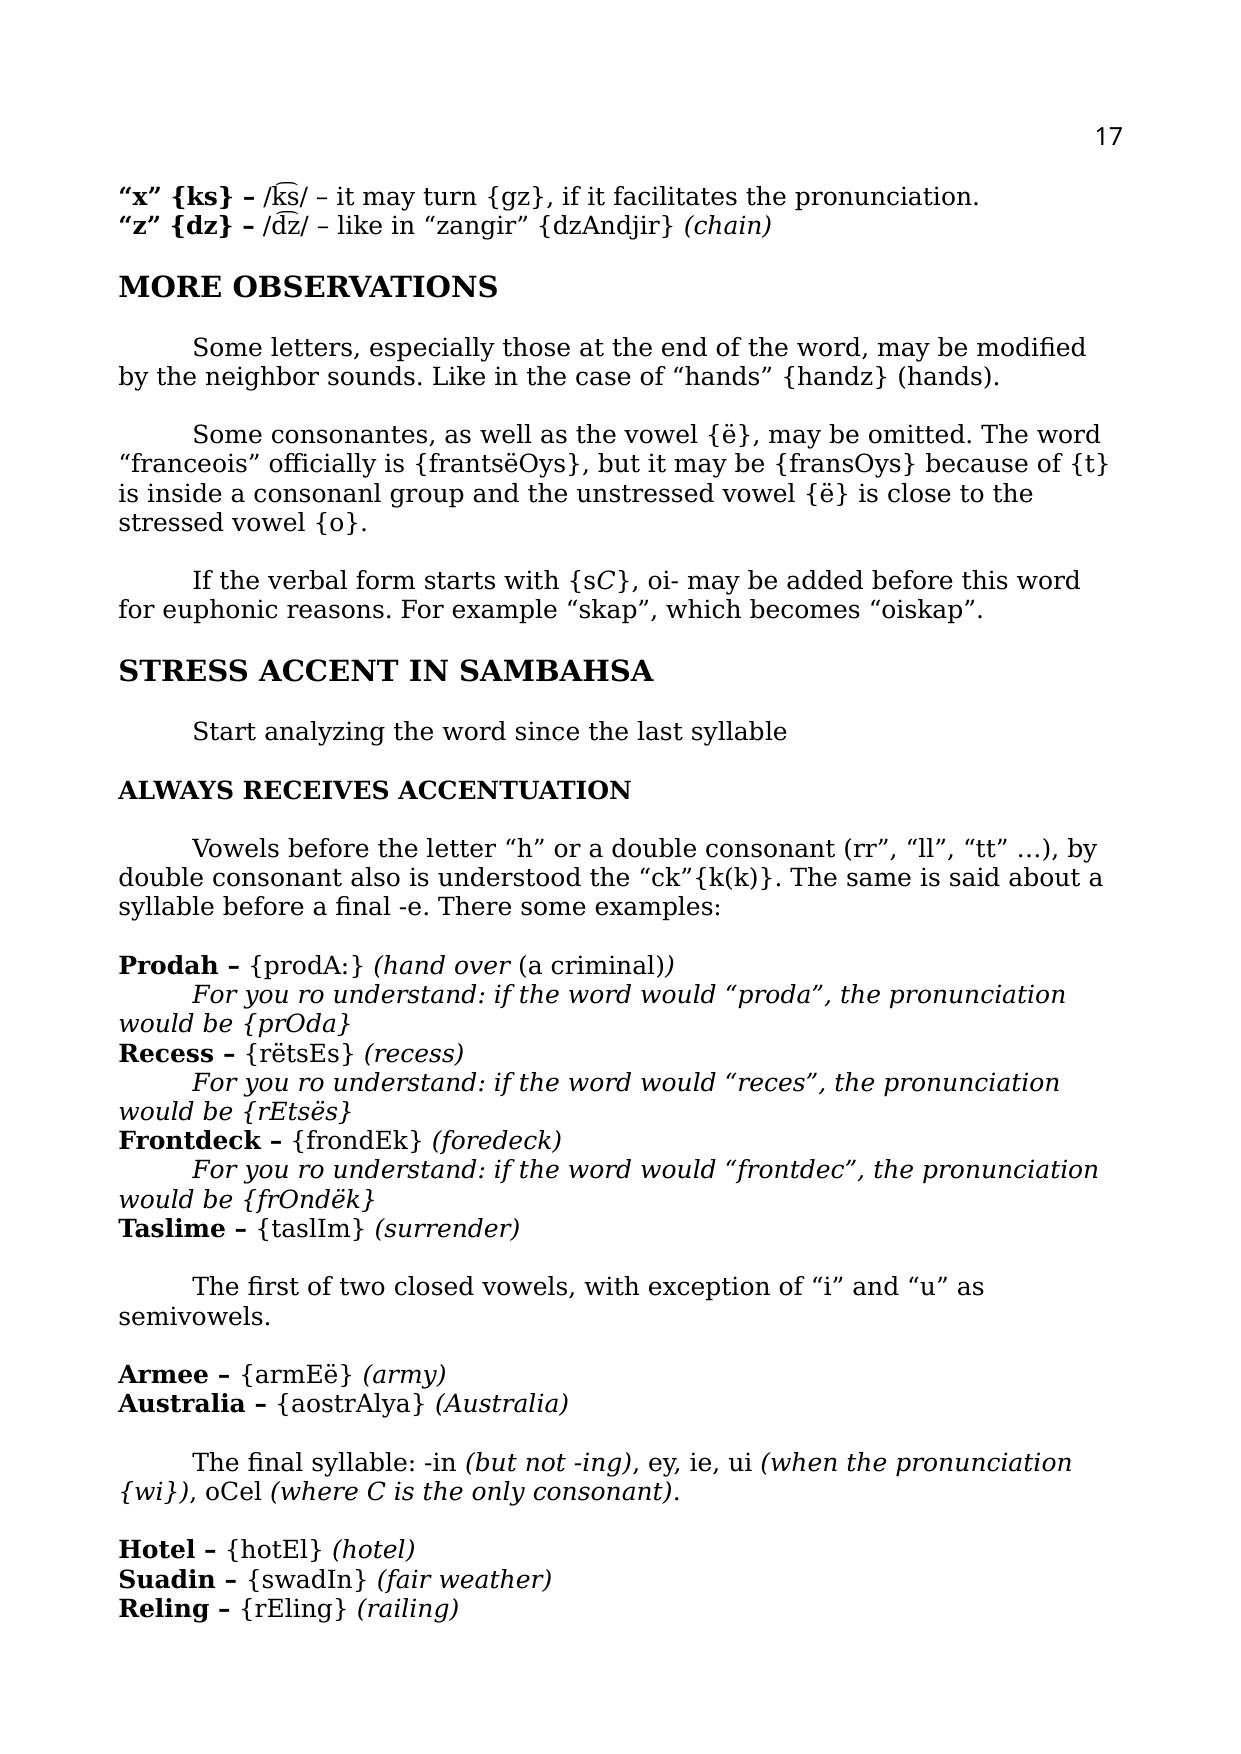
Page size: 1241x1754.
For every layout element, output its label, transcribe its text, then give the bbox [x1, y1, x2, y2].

text Some letters, especially those at the end of the word, may be modified by the neighbor sounds. Like in the case of “hands” {handz} (hands). [118, 333, 1123, 391]
text Armee – {armEë} (army) [118, 1360, 1123, 1389]
subtitle ALWAYS RECEIVES ACCENTUATION [118, 776, 1123, 805]
text Start analyzing the word since the last syllable [118, 717, 1123, 746]
text Hotel – {hotEl} (hotel) [118, 1535, 1123, 1565]
text Prodah – {prodA:} (hand over (a criminal)) For you ro understand: if the word would “proda”, the pronunciation would be {prOda} [118, 951, 1123, 1038]
text The final syllable: -in (but not -ing), ey, ie, ui (when the pronunciation {wi}), oCel (where C is the only consonant). [118, 1448, 1123, 1506]
text “x” {ks} – /k͡s/ – it may turn {gz}, if it facilitates the pronunciation. [118, 182, 1123, 211]
text Some consonantes, as well as the vowel {ë}, may be omitted. The word “franceois” officially is {frantsëOys}, but it may be {fransOys} because of {t} is inside a consonanl group and the unstressed vowel {ë} is close to the stressed vowel {o}. [118, 421, 1123, 537]
text Taslime – {taslIm} (surrender) [118, 1214, 1123, 1243]
text Vowels before the letter “h” or a double consonant (rr”, “ll”, “tt” …), by double consonant also is understood the “ck”{k(k)}. The same is said about a syllable before a final -e. There some examples: [118, 834, 1123, 922]
text For you ro understand: if the word would “frontdec”, the pronunciation would be {frOndëk} [118, 1156, 1123, 1214]
text Suadin – {swadIn} (fair weather) [118, 1565, 1123, 1594]
text Reling – {rEling} (railing) [118, 1594, 1123, 1623]
text For you ro understand: if the word would “reces”, the pronunciation would be {rEtsës} [118, 1068, 1123, 1126]
text “z” {dz} – /d͡z/ – like in “zangir” {dzAndjir} (chain) [118, 211, 1123, 240]
subtitle MORE OBSERVATIONS [118, 269, 1123, 304]
text Frontdeck – {frondEk} (foredeck) [118, 1126, 1123, 1156]
text Recess – {rëtsEs} (recess) [118, 1038, 1123, 1068]
subtitle STRESS ACCENT IN SAMBAHSA [118, 654, 1123, 688]
text Australia – {aostrAlya} (Australia) [118, 1389, 1123, 1419]
text The first of two closed vowels, with exception of “i” and “u” as semivowels. [118, 1272, 1123, 1331]
text If the verbal form starts with {sC}, oi- may be added before this word for euphonic reasons. For example “skap”, which becomes “oiskap”. [118, 566, 1123, 625]
